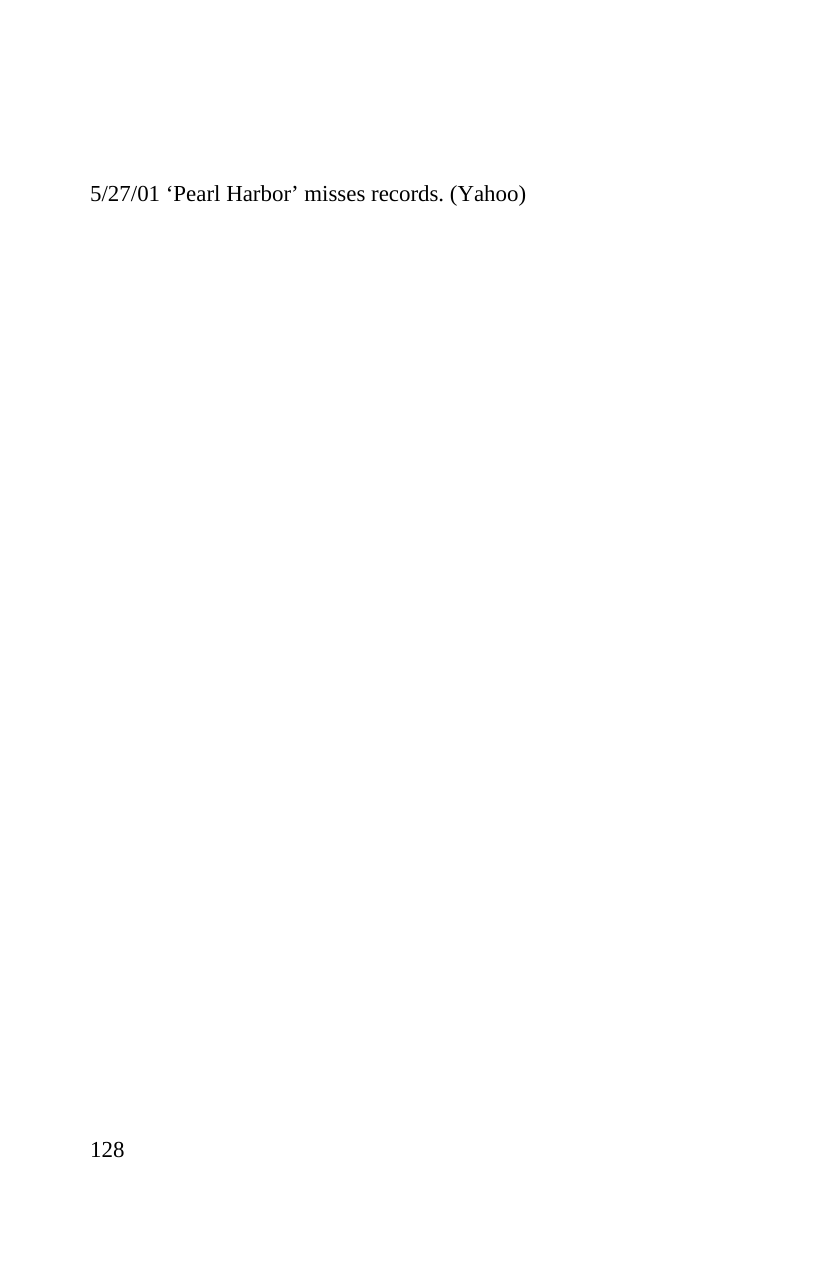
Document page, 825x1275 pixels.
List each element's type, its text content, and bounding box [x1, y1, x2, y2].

text 5/27/01 ‘Pearl Harbor’ misses records. (Yahoo) [90, 180, 712, 206]
